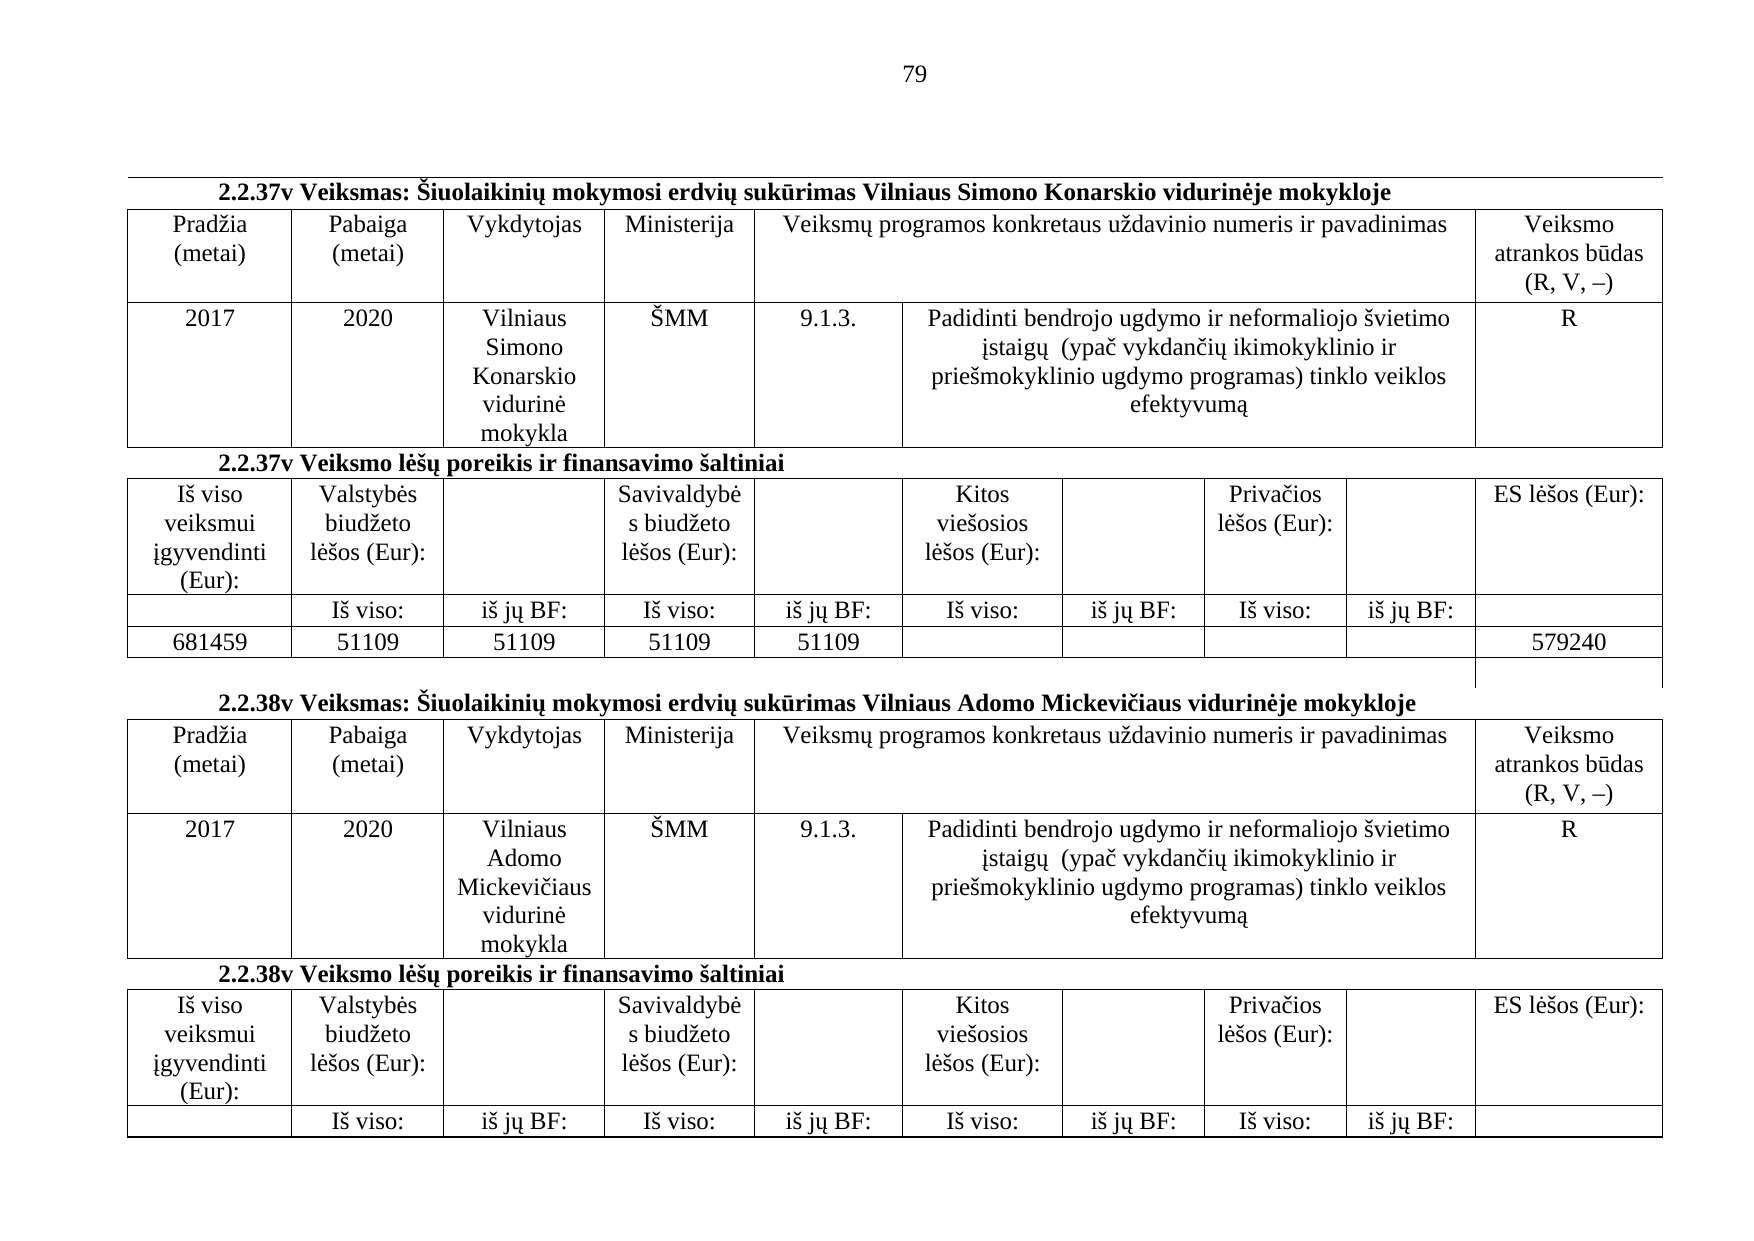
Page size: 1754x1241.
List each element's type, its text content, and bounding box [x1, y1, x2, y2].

table_cell [903, 627, 1062, 657]
table_cell iš jų BF: [1063, 595, 1204, 626]
table_cell Privačios lėšos (Eur): [1205, 990, 1346, 1105]
table_cell iš jų BF: [1347, 595, 1475, 626]
table_cell [1476, 1106, 1662, 1136]
table_cell [292, 658, 444, 688]
table_cell Kitos viešosios lėšos (Eur): [903, 479, 1062, 594]
table_cell [1347, 479, 1475, 594]
table_cell [1204, 658, 1346, 688]
table_cell [1063, 627, 1204, 657]
table_cell [1476, 595, 1662, 626]
table_cell Privačios lėšos (Eur): [1205, 479, 1346, 594]
table_cell Savivaldybės biudžeto lėšos (Eur): [605, 479, 754, 594]
table_cell iš jų BF: [444, 1106, 604, 1136]
table_cell [754, 658, 902, 688]
table_cell Iš viso veiksmui įgyvendinti (Eur): [128, 479, 291, 594]
table_cell iš jų BF: [755, 1106, 902, 1136]
table_cell 9.1.3. [755, 303, 902, 447]
table_cell [1205, 627, 1346, 657]
table_cell Iš viso: [903, 1106, 1062, 1136]
table_cell Iš viso: [605, 595, 754, 626]
table_cell [755, 990, 902, 1105]
table_cell R [1476, 814, 1662, 958]
table_cell Iš viso: [292, 1106, 443, 1136]
table_cell iš jų BF: [444, 595, 604, 626]
table_cell [1063, 479, 1204, 594]
table_cell [128, 595, 291, 626]
table_cell [604, 658, 754, 688]
table_cell Kitos viešosios lėšos (Eur): [903, 990, 1062, 1105]
table_cell Vykdytojas [444, 210, 604, 302]
table_cell 681459 [128, 627, 291, 657]
table_cell [444, 990, 604, 1105]
table_cell Pabaiga (metai) [292, 210, 443, 302]
table_cell Vilniaus Adomo Mickevičiaus vidurinė mokykla [444, 814, 604, 958]
table_cell Veiksmo atrankos būdas (R, V, –) [1476, 210, 1662, 302]
table_cell Padidinti bendrojo ugdymo ir neformaliojo švietimo įstaigų (ypač vykdančių ikimokyklinio ir priešmokyklinio ugdymo programas) tinklo veiklos efektyvumą [903, 303, 1475, 447]
table_cell [755, 479, 902, 594]
table_cell Iš viso: [1205, 595, 1346, 626]
table_cell Valstybės biudžeto lėšos (Eur): [292, 479, 443, 594]
table_cell Pradžia (metai) [128, 720, 291, 813]
table_cell 2.2.38v Veiksmas: Šiuolaikinių mokymosi erdvių sukūrimas Vilniaus Adomo Mickevičiaus vidurinėje mokykloje [128, 688, 1663, 719]
table_cell 2.2.37v Veiksmas: Šiuolaikinių mokymosi erdvių sukūrimas Vilniaus Simono Konarskio vidurinėje mokykloje [128, 178, 1663, 208]
table_cell [1347, 627, 1475, 657]
table_cell [444, 479, 604, 594]
table_cell ŠMM [605, 814, 754, 958]
table_cell iš jų BF: [1347, 1106, 1475, 1136]
table_cell Valstybės biudžeto lėšos (Eur): [292, 990, 443, 1105]
table_cell iš jų BF: [1063, 1106, 1204, 1136]
table_cell 9.1.3. [755, 814, 902, 958]
table_cell ŠMM [605, 303, 754, 447]
table_cell Ministerija [605, 720, 754, 813]
table_cell Pradžia (metai) [128, 210, 291, 302]
table_cell [128, 1106, 291, 1136]
table_cell 2017 [128, 303, 291, 447]
table_cell 2020 [292, 814, 443, 958]
table_cell [1346, 658, 1475, 688]
table_cell ES lėšos (Eur): [1476, 479, 1662, 594]
table_cell [1063, 990, 1204, 1105]
table_cell Vykdytojas [444, 720, 604, 813]
table_cell 2020 [292, 303, 443, 447]
table_cell Iš viso: [292, 595, 443, 626]
table_cell [1063, 658, 1204, 688]
table_cell Vilniaus Simono Konarskio vidurinė mokykla [444, 303, 604, 447]
table_cell Pabaiga (metai) [292, 720, 443, 813]
table_cell Ministerija [605, 210, 754, 302]
table_cell 51109 [292, 627, 443, 657]
table_cell 579240 [1476, 627, 1662, 657]
table_cell Iš viso: [1205, 1106, 1346, 1136]
table_cell Iš viso: [903, 595, 1062, 626]
table_cell [1347, 990, 1475, 1105]
table_cell [444, 658, 604, 688]
table_cell 2.2.37v Veiksmo lėšų poreikis ir finansavimo šaltiniai [128, 448, 1663, 478]
table_cell Padidinti bendrojo ugdymo ir neformaliojo švietimo įstaigų (ypač vykdančių ikimokyklinio ir priešmokyklinio ugdymo programas) tinklo veiklos efektyvumą [903, 814, 1475, 958]
table_cell Iš viso: [605, 1106, 754, 1136]
table_cell R [1476, 303, 1662, 447]
table_cell [1476, 658, 1662, 688]
table_cell ES lėšos (Eur): [1476, 990, 1662, 1105]
table_cell Iš viso veiksmui įgyvendinti (Eur): [128, 990, 291, 1105]
table_cell 51109 [755, 627, 902, 657]
table_cell Veiksmų programos konkretaus uždavinio numeris ir pavadinimas [755, 210, 1475, 302]
table_cell Veiksmo atrankos būdas (R, V, –) [1476, 720, 1662, 813]
table_cell 51109 [605, 627, 754, 657]
table_cell Veiksmų programos konkretaus uždavinio numeris ir pavadinimas [755, 720, 1475, 813]
table_cell 51109 [444, 627, 604, 657]
table_cell 2.2.38v Veiksmo lėšų poreikis ir finansavimo šaltiniai [128, 959, 1663, 989]
table_cell [902, 658, 1063, 688]
table_cell [128, 658, 292, 688]
table_cell 2017 [128, 814, 291, 958]
table_cell iš jų BF: [755, 595, 902, 626]
table_cell Savivaldybės biudžeto lėšos (Eur): [605, 990, 754, 1105]
